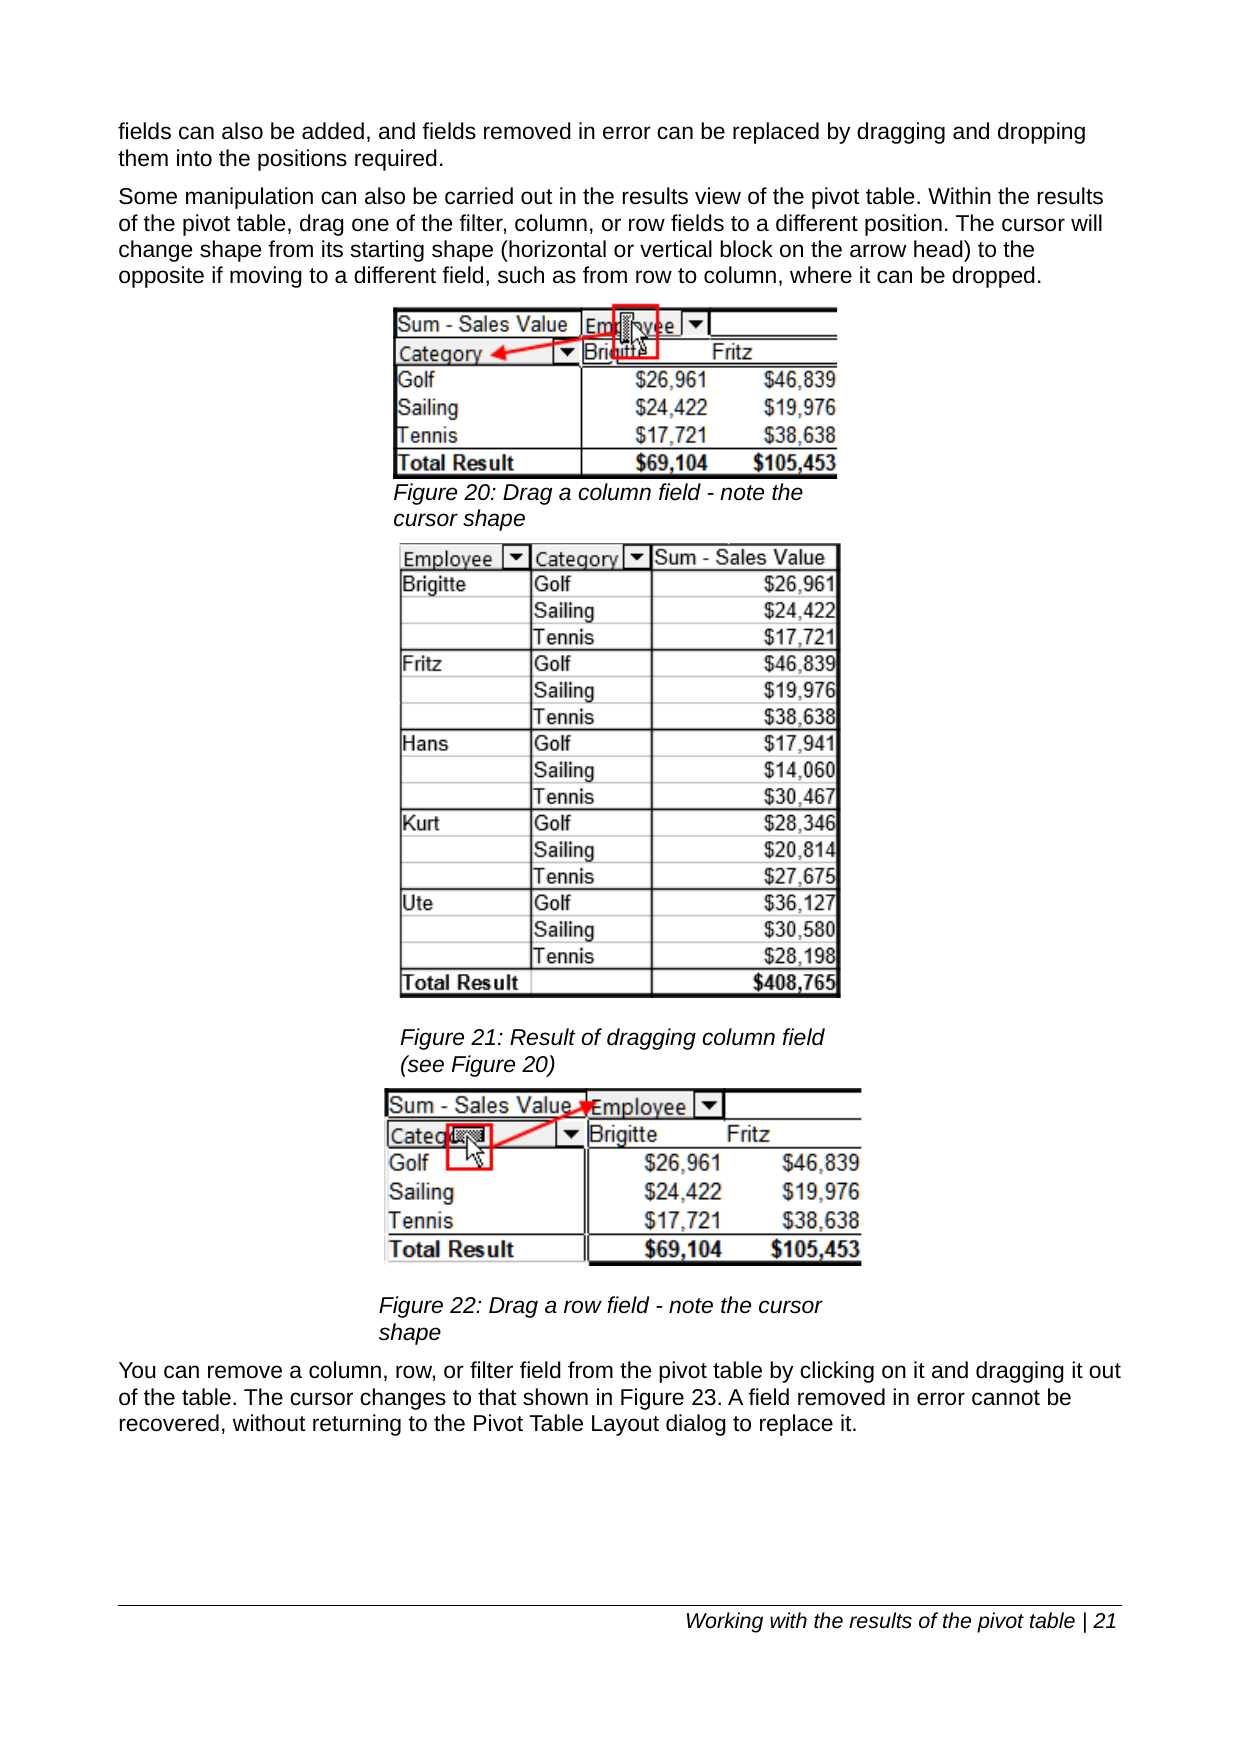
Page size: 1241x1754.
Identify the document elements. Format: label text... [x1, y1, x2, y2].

text fields can also be added, and fields removed in error can be replaced by dragging and dropping them into the positions required. [118, 118, 1122, 171]
picture [384, 1088, 862, 1266]
text Figure 21: Result of dragging column field (see Figure 20) [400, 998, 840, 1077]
picture [393, 301, 838, 479]
text Some manipulation can also be carried out in the results view of the pivot table. Within the results of the pivot table, drag one of the filter, column, or row fields to a different position. The cursor will change shape from its starting shape (horizontal or vertical block on the arrow head) to the opposite if moving to a different field, such as from row to column, where it can be dropped. [118, 183, 1122, 289]
picture [399, 543, 841, 998]
text Figure 22: Drag a row field - note the cursor shape [379, 1266, 861, 1345]
text Figure 20: Drag a column field - note the cursor shape [393, 479, 847, 531]
text You can remove a column, row, or filter field from the pivot table by clicking on it and dragging it out of the table. The cursor changes to that shown in Figure 23. A field removed in error cannot be recovered, without returning to the Pivot Table Layout dialog to replace it. [118, 1357, 1122, 1436]
